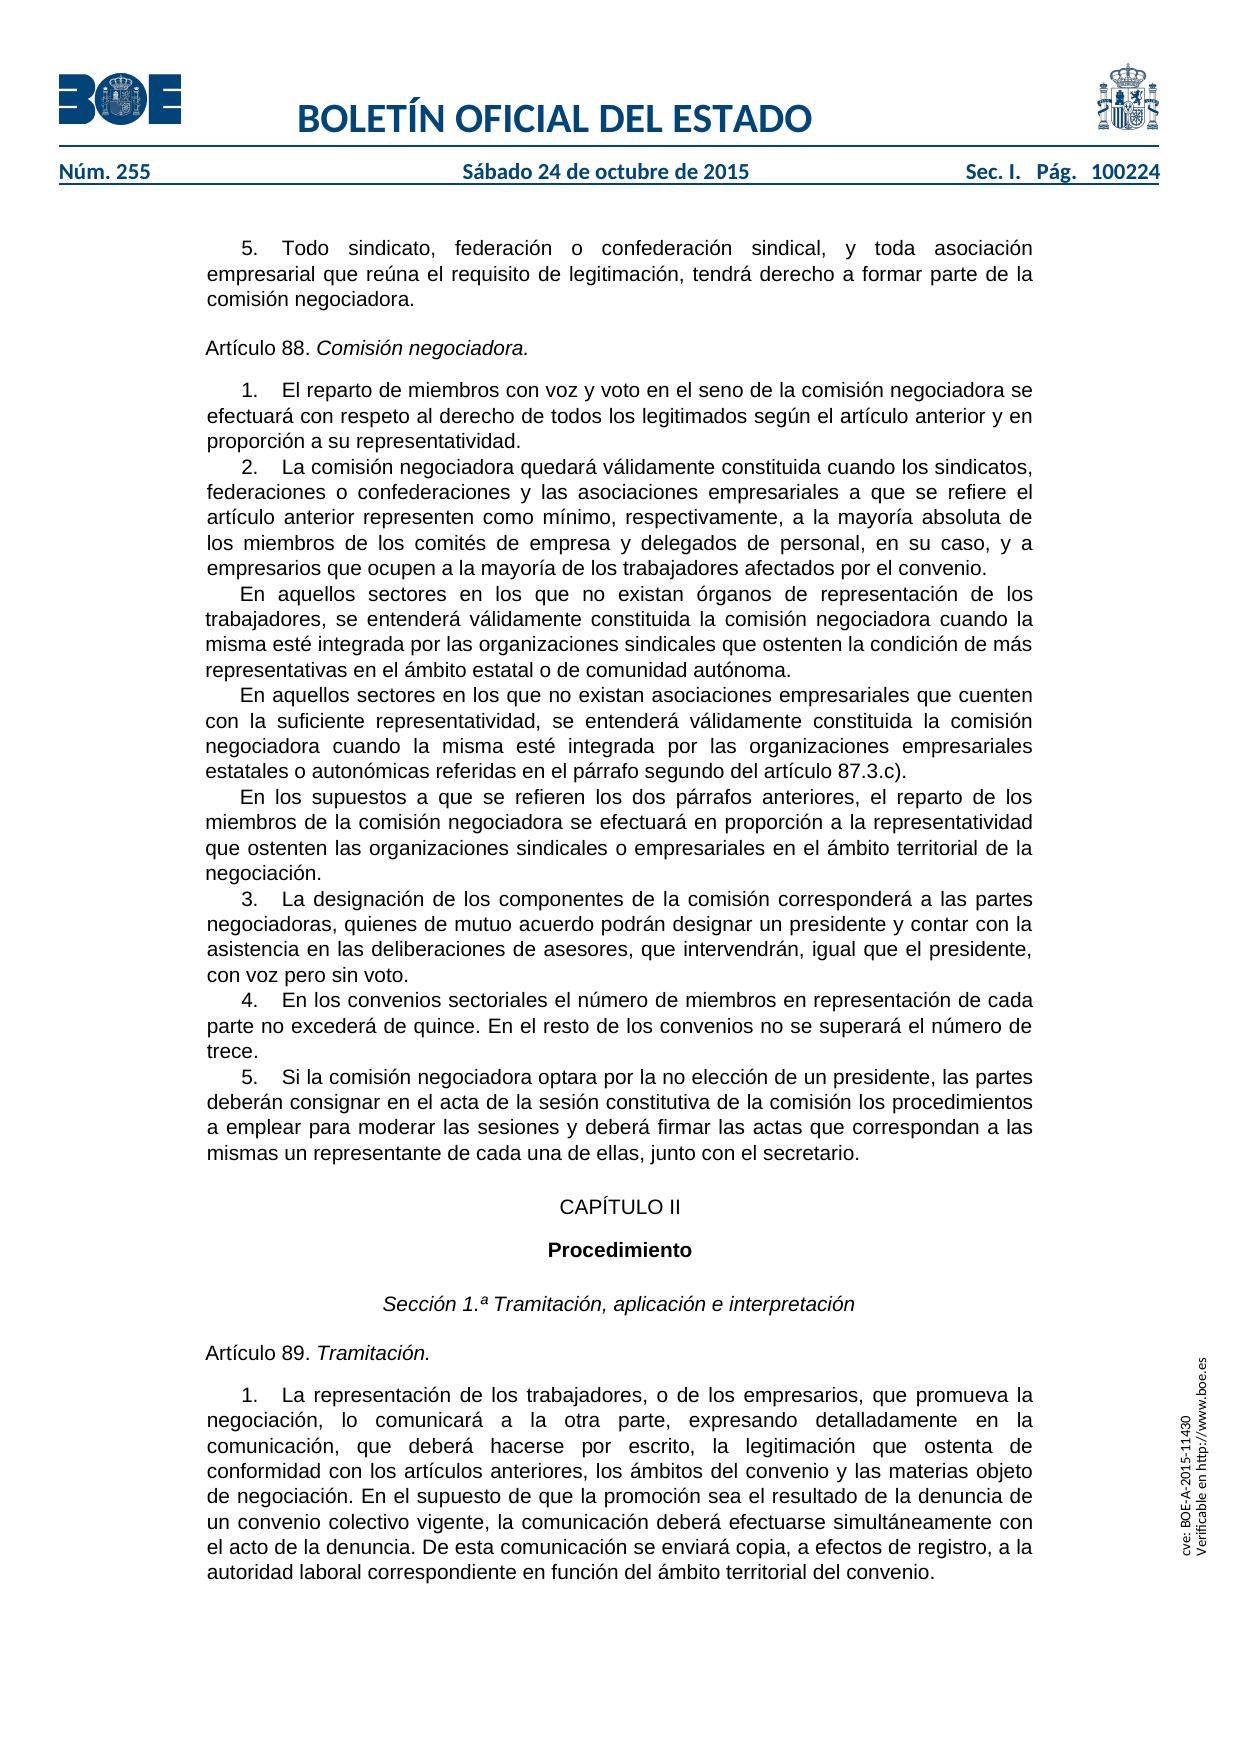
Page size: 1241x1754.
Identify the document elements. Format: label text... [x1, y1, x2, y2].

list La representación de los trabajadores, o de los empresarios, que promueva la negociación, lo comunicará a la otra parte, expresando detalladamente en la comunicación, que deberá hacerse por escrito, la legitimación que ostenta de conformidad con los artículos anteriores, los ámbitos del convenio y las materias objeto de negociación. En el supuesto de que la promoción sea el resultado de la denuncia de un convenio colectivo vigente, la comunicación deberá efectuarse simultáneamente con el acto de la denuncia. De esta comunicación se enviará copia, a efectos de registro, a la autoridad laboral correspondiente en función del ámbito territorial del convenio. [207, 1383, 1034, 1584]
text Artículo 89. Tramitación. [205, 1341, 1034, 1364]
picture [59, 73, 181, 125]
list La comisión negociadora quedará válidamente constituida cuando los sindicatos, federaciones o confederaciones y las asociaciones empresariales a que se refiere el artículo anterior representen como mínimo, respectivamente, a la mayoría absoluta de los miembros de los comités de empresa y delegados de personal, en su caso, y a empresarios que ocupen a la mayoría de los trabajadores afectados por el convenio. [207, 454, 1034, 580]
list Todo sindicato, federación o confederación sindical, y toda asociación empresarial que reúna el requisito de legitimación, tendrá derecho a formar parte de la comisión negociadora. [207, 236, 1034, 311]
list La designación de los componentes de la comisión corresponderá a las partes negociadoras, quienes de mutuo acuerdo podrán designar un presidente y contar con la asistencia en las deliberaciones de asesores, que intervendrán, igual que el presidente, con voz pero sin voto. [207, 886, 1034, 986]
text En aquellos sectores en los que no existan asociaciones empresariales que cuenten con la suficiente representatividad, se entenderá válidamente constituida la comisión negociadora cuando la misma esté integrada por las organizaciones empresariales estatales o autonómicas referidas en el párrafo segundo del artículo 87.3.c). [205, 683, 1034, 783]
subtitle Procedimiento [207, 1238, 1033, 1262]
text En aquellos sectores en los que no existan órganos de representación de los trabajadores, se entenderá válidamente constituida la comisión negociadora cuando la misma esté integrada por las organizaciones sindicales que ostenten la condición de más representativas en el ámbito estatal o de comunidad autónoma. [205, 581, 1034, 681]
text CAPÍTULO II [216, 1195, 1024, 1219]
list En los convenios sectoriales el número de miembros en representación de cada parte no excederá de quince. En el resto de los convenios no se superará el número de trece. [207, 988, 1034, 1063]
text Artículo 88. Comisión negociadora. [205, 335, 1034, 359]
text En los supuestos a que se refieren los dos párrafos anteriores, el reparto de los miembros de la comisión negociadora se efectuará en proporción a la representatividad que ostenten las organizaciones sindicales o empresariales en el ámbito territorial de la negociación. [205, 785, 1034, 885]
text Sección 1.ª Tramitación, aplicación e interpretación [207, 1292, 1033, 1316]
list Si la comisión negociadora optara por la no elección de un presidente, las partes deberán consignar en el acta de la sesión constitutiva de la comisión los procedimientos a emplear para moderar las sesiones y deberá firmar las actas que correspondan a las mismas un representante de cada una de ellas, junto con el secretario. [207, 1064, 1034, 1164]
picture [1097, 63, 1159, 130]
list El reparto de miembros con voz y voto en el seno de la comisión negociadora se efectuará con respeto al derecho de todos los legitimados según el artículo anterior y en proporción a su representatividad. [207, 378, 1034, 453]
